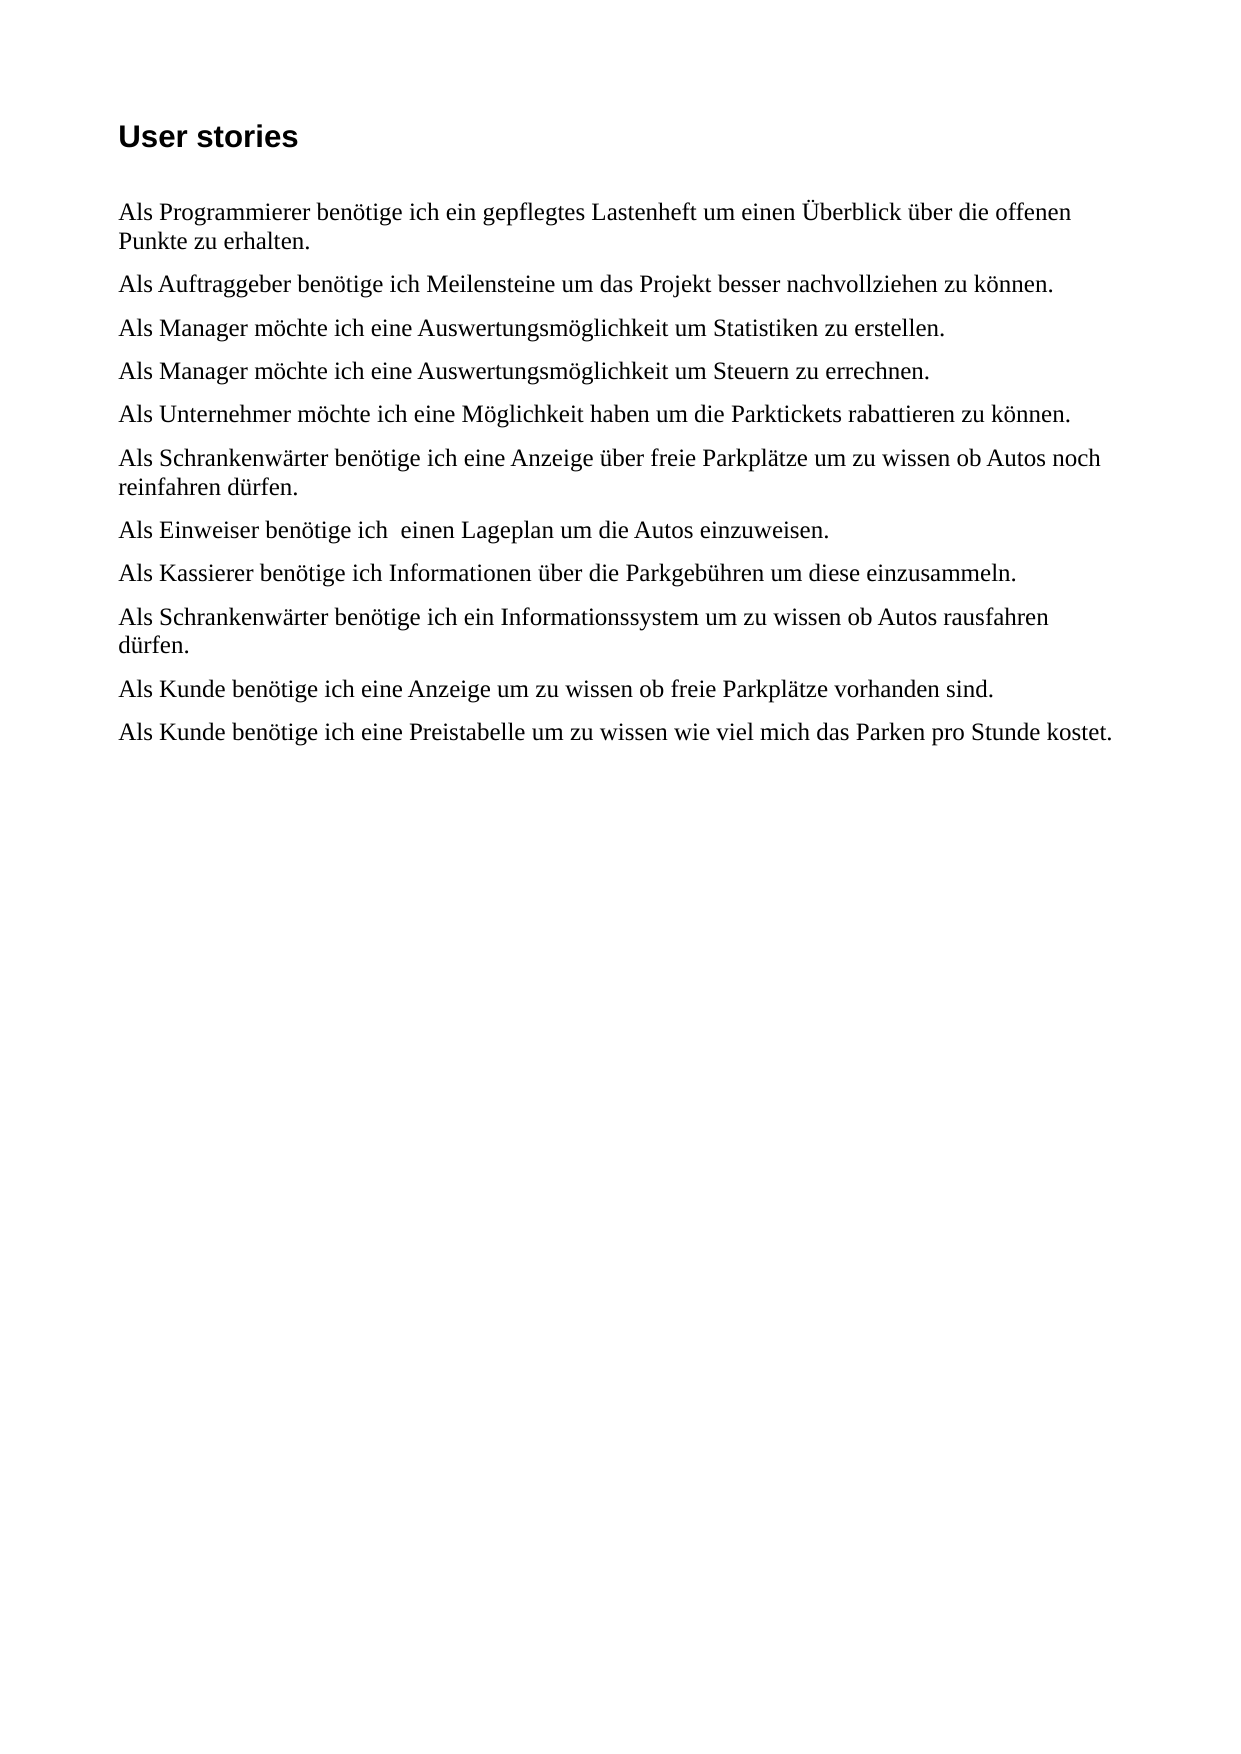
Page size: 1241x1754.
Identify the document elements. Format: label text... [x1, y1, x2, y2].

text Als Schrankenwärter benötige ich ein Informationssystem um zu wissen ob Autos rausfahren dürfen. [118, 602, 1122, 659]
text Als Unternehmer möchte ich eine Möglichkeit haben um die Parktickets rabattieren zu können. [118, 399, 1122, 428]
text Als Auftraggeber benötige ich Meilensteine um das Projekt besser nachvollziehen zu können. [118, 269, 1122, 298]
text Als Kunde benötige ich eine Anzeige um zu wissen ob freie Parkplätze vorhanden sind. [118, 674, 1122, 702]
text Als Kassierer benötige ich Informationen über die Parkgebühren um diese einzusammeln. [118, 558, 1122, 587]
text Als Manager möchte ich eine Auswertungsmöglichkeit um Steuern zu errechnen. [118, 356, 1122, 385]
text Als Einweiser benötige ich einen Lageplan um die Autos einzuweisen. [118, 515, 1122, 544]
text Als Programmierer benötige ich ein gepflegtes Lastenheft um einen Überblick über die offenen Punkte zu erhalten. [118, 197, 1122, 255]
text Als Manager möchte ich eine Auswertungsmöglichkeit um Statistiken zu erstellen. [118, 313, 1122, 342]
text User stories [118, 118, 1122, 154]
text Als Kunde benötige ich eine Preistabelle um zu wissen wie viel mich das Parken pro Stunde kostet. [118, 717, 1122, 746]
text Als Schrankenwärter benötige ich eine Anzeige über freie Parkplätze um zu wissen ob Autos noch reinfahren dürfen. [118, 443, 1122, 500]
